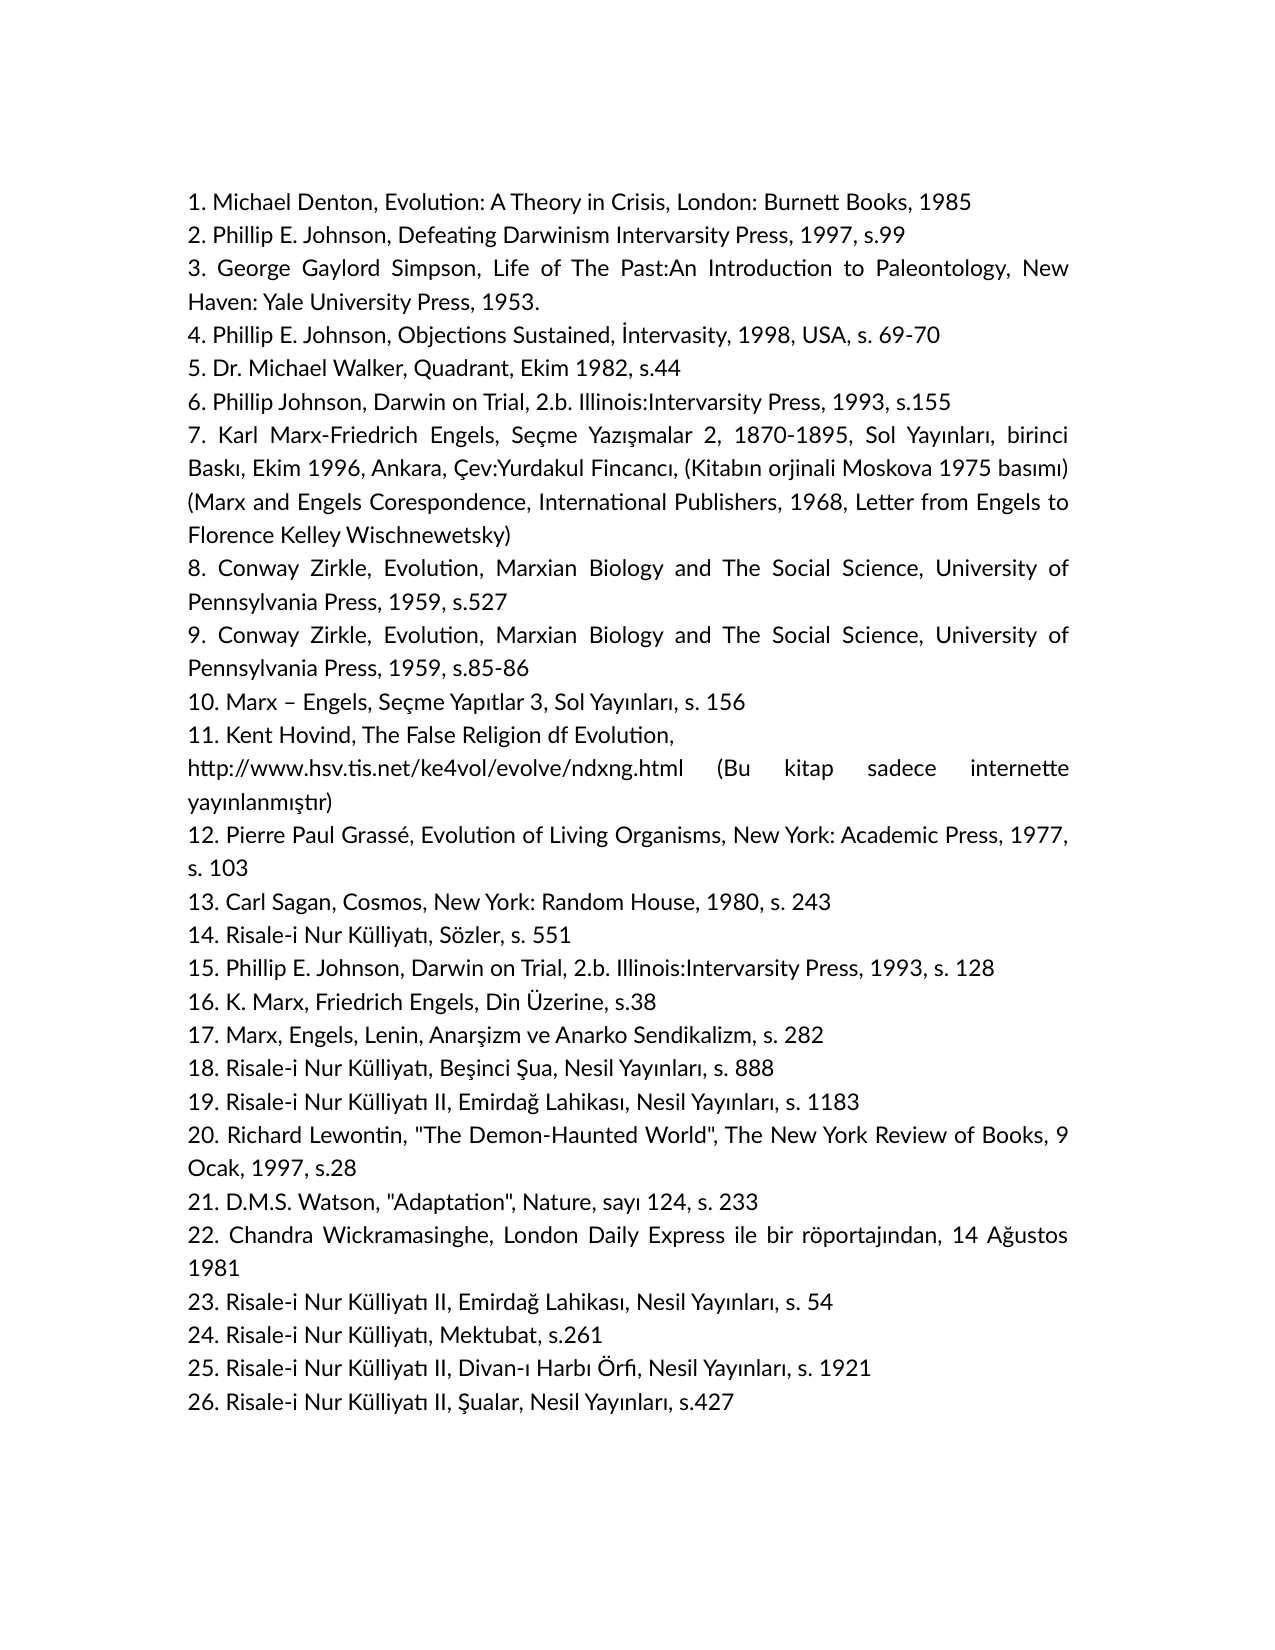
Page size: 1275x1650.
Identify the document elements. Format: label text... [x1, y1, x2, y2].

text 18. Risale-i Nur Külliyatı, Beşinci Şua, Nesil Yayınları, s. 888 [187, 1050, 1070, 1083]
text 15. Phillip E. Johnson, Darwin on Trial, 2.b. Illinois:Intervarsity Press, 1993, s. 128 [187, 950, 1070, 983]
text 5. Dr. Michael Walker, Quadrant, Ekim 1982, s.44 [187, 350, 1070, 383]
text 6. Phillip Johnson, Darwin on Trial, 2.b. Illinois:Intervarsity Press, 1993, s.155 [187, 383, 1070, 417]
text 9. Conway Zirkle, Evolution, Marxian Biology and The Social Science, University of Pennsylvania Press, 1959, s.85-86 [187, 617, 1070, 683]
text 22. Chandra Wickramasinghe, London Daily Express ile bir röportajından, 14 Ağustos 1981 [187, 1217, 1070, 1283]
text 2. Phillip E. Johnson, Defeating Darwinism Intervarsity Press, 1997, s.99 [187, 217, 1070, 250]
text 17. Marx, Engels, Lenin, Anarşizm ve Anarko Sendikalizm, s. 282 [187, 1017, 1070, 1050]
text 7. Karl Marx-Friedrich Engels, Seçme Yazışmalar 2, 1870-1895, Sol Yayınları, birinci Baskı, Ekim 1996, Ankara, Çev:Yurdakul Fincancı, (Kitabın orjinali Moskova 1975 basımı) (Marx and Engels Corespondence, International Publishers, 1968, Letter from Engels to Florence Kelley Wischnewetsky) [187, 417, 1070, 550]
text 19. Risale-i Nur Külliyatı II, Emirdağ Lahikası, Nesil Yayınları, s. 1183 [187, 1083, 1070, 1117]
text 21. D.M.S. Watson, "Adaptation", Nature, sayı 124, s. 233 [187, 1183, 1070, 1217]
text 25. Risale-i Nur Külliyatı II, Divan-ı Harbı Örfi, Nesil Yayınları, s. 1921 [187, 1350, 1070, 1383]
text 26. Risale-i Nur Külliyatı II, Şualar, Nesil Yayınları, s.427 [187, 1383, 1070, 1417]
text 16. K. Marx, Friedrich Engels, Din Üzerine, s.38 [187, 983, 1070, 1017]
text 10. Marx – Engels, Seçme Yapıtlar 3, Sol Yayınları, s. 156 [187, 683, 1070, 717]
text 11. Kent Hovind, The False Religion df Evolution, [187, 717, 1070, 750]
text 8. Conway Zirkle, Evolution, Marxian Biology and The Social Science, University of Pennsylvania Press, 1959, s.527 [187, 550, 1070, 617]
text 4. Phillip E. Johnson, Objections Sustained, İntervasity, 1998, USA, s. 69-70 [187, 317, 1070, 350]
text 23. Risale-i Nur Külliyatı II, Emirdağ Lahikası, Nesil Yayınları, s. 54 [187, 1283, 1070, 1317]
text 13. Carl Sagan, Cosmos, New York: Random House, 1980, s. 243 [187, 883, 1070, 917]
text 24. Risale-i Nur Külliyatı, Mektubat, s.261 [187, 1317, 1070, 1350]
text http://www.hsv.tis.net/ke4vol/evolve/ndxng.html (Bu kitap sadece internette yayınlanmıştır) [187, 750, 1070, 817]
text 20. Richard Lewontin, "The Demon-Haunted World", The New York Review of Books, 9 Ocak, 1997, s.28 [187, 1117, 1070, 1183]
text 1. Michael Denton, Evolution: A Theory in Crisis, London: Burnett Books, 1985 [187, 183, 1070, 217]
text 12. Pierre Paul Grassé, Evolution of Living Organisms, New York: Academic Press, 1977, s. 103 [187, 817, 1070, 883]
text 14. Risale-i Nur Külliyatı, Sözler, s. 551 [187, 917, 1070, 950]
text 3. George Gaylord Simpson, Life of The Past:An Introduction to Paleontology, New Haven: Yale University Press, 1953. [187, 250, 1070, 317]
